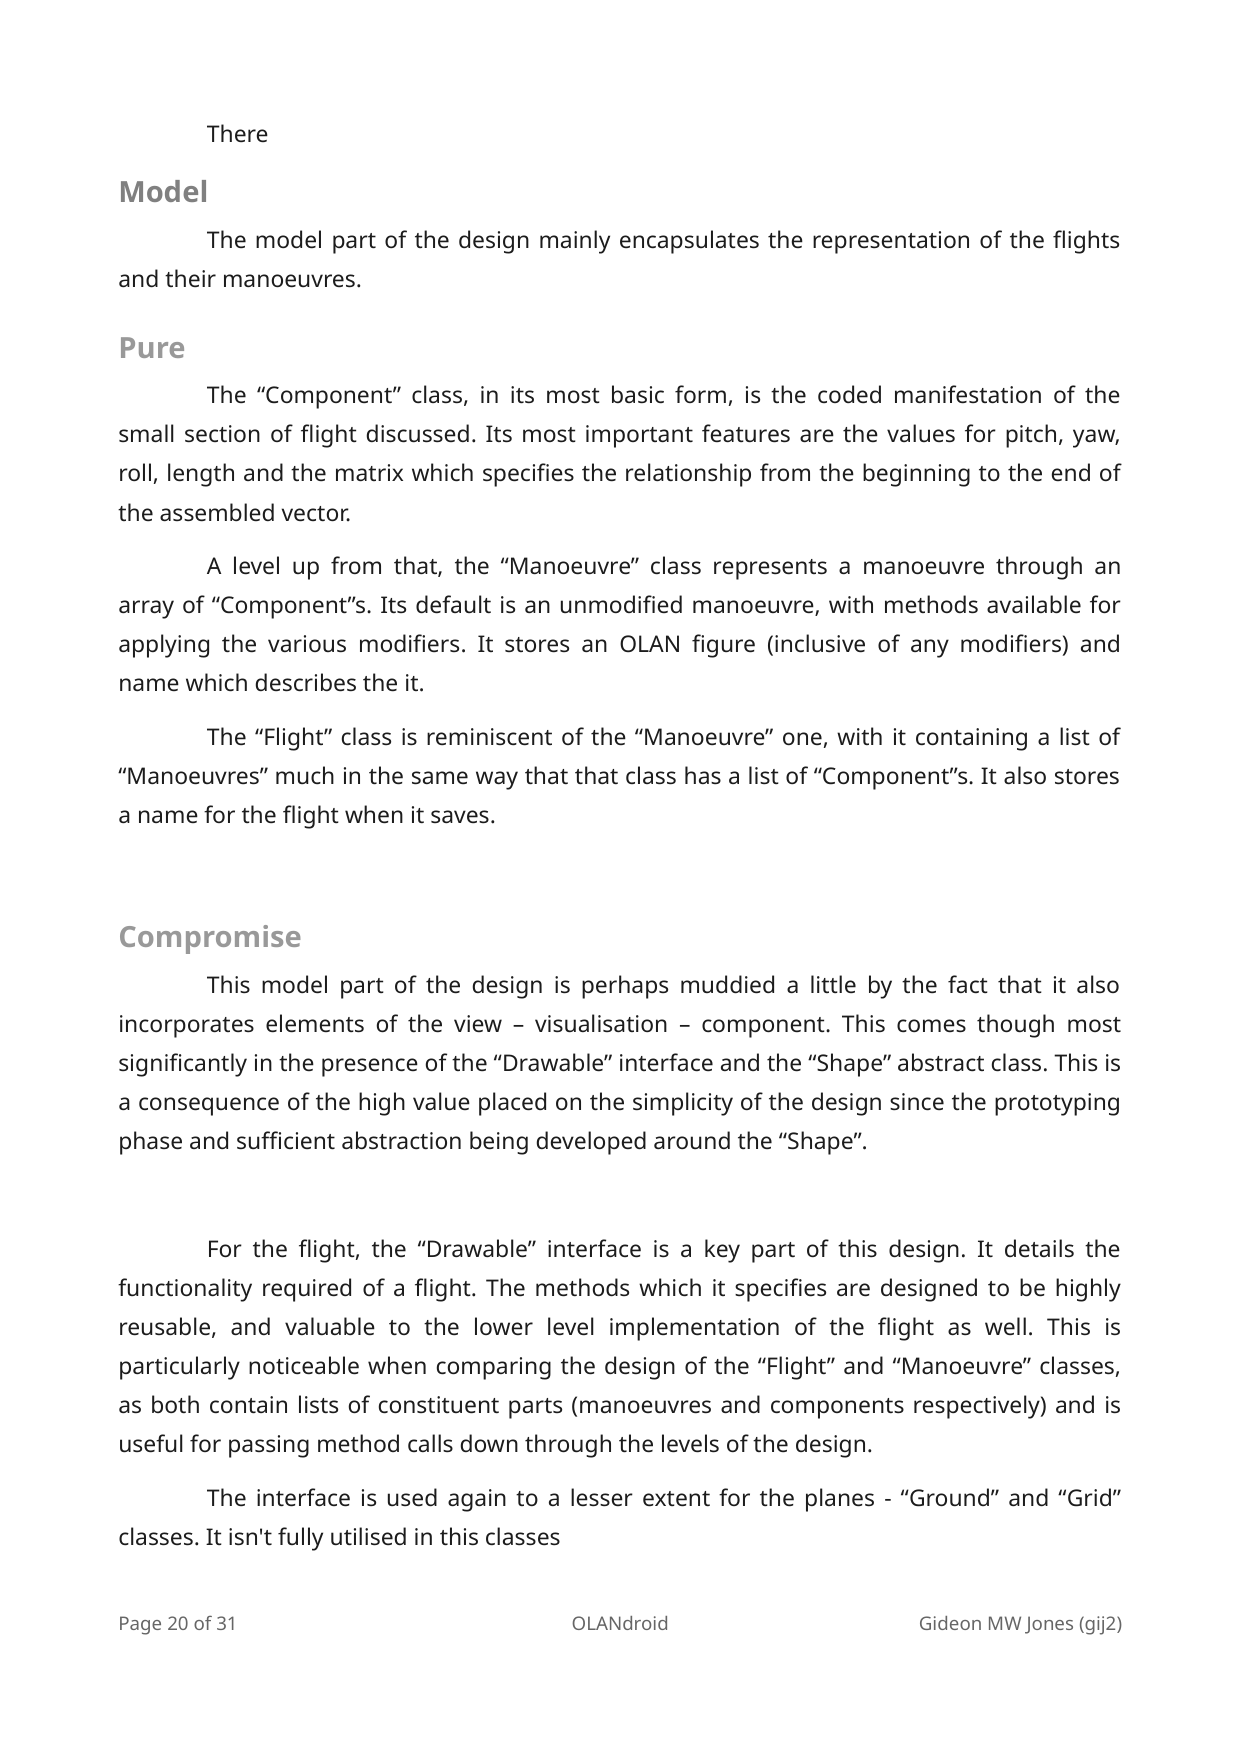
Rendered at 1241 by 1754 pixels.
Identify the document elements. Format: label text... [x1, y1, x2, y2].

text The “Component” class, in its most basic form, is the coded manifestation of the small section of flight discussed. Its most important features are the values for pitch, yaw, roll, length and the matrix which specifies the relationship from the beginning to the end of the assembled vector. [118, 379, 1122, 528]
text The interface is used again to a lesser extent for the planes - “Ground” and “Grid” classes. It isn't fully utilised in this classes [118, 1481, 1122, 1552]
text The “Flight” class is reminiscent of the “Manoeuvre” one, with it containing a list of “Manoeuvres” much in the same way that that class has a list of “Component”s. It also stores a name for the flight when it saves. [118, 721, 1122, 830]
text There [118, 118, 1122, 149]
subtitle Model [118, 172, 1122, 211]
text The model part of the design mainly encapsulates the representation of the flights and their manoeuvres. [118, 224, 1122, 294]
text This model part of the design is perhaps muddied a little by the fact that it also incorporates elements of the view – visualisation – component. This comes though most significantly in the presence of the “Drawable” interface and the “Shape” abstract class. This is a consequence of the high value placed on the simplicity of the design since the prototyping phase and sufficient abstraction being developed around the “Shape”. [118, 969, 1122, 1156]
text For the flight, the “Drawable” interface is a key part of this design. It details the functionality required of a flight. The methods which it specifies are designed to be highly reusable, and valuable to the lower level implementation of the flight as well. This is particularly noticeable when comparing the design of the “Flight” and “Manoeuvre” classes, as both contain lists of constituent parts (manoeuvres and components respectively) and is useful for passing method calls down through the levels of the design. [118, 1232, 1122, 1459]
subtitle Compromise [118, 917, 1122, 956]
text A level up from that, the “Manoeuvre” class represents a manoeuvre through an array of “Component”s. Its default is an unmodified manoeuvre, with methods available for applying the various modifiers. It stores an OLAN figure (inclusive of any modifiers) and name which describes the it. [118, 550, 1122, 698]
subtitle Pure [118, 327, 1122, 367]
